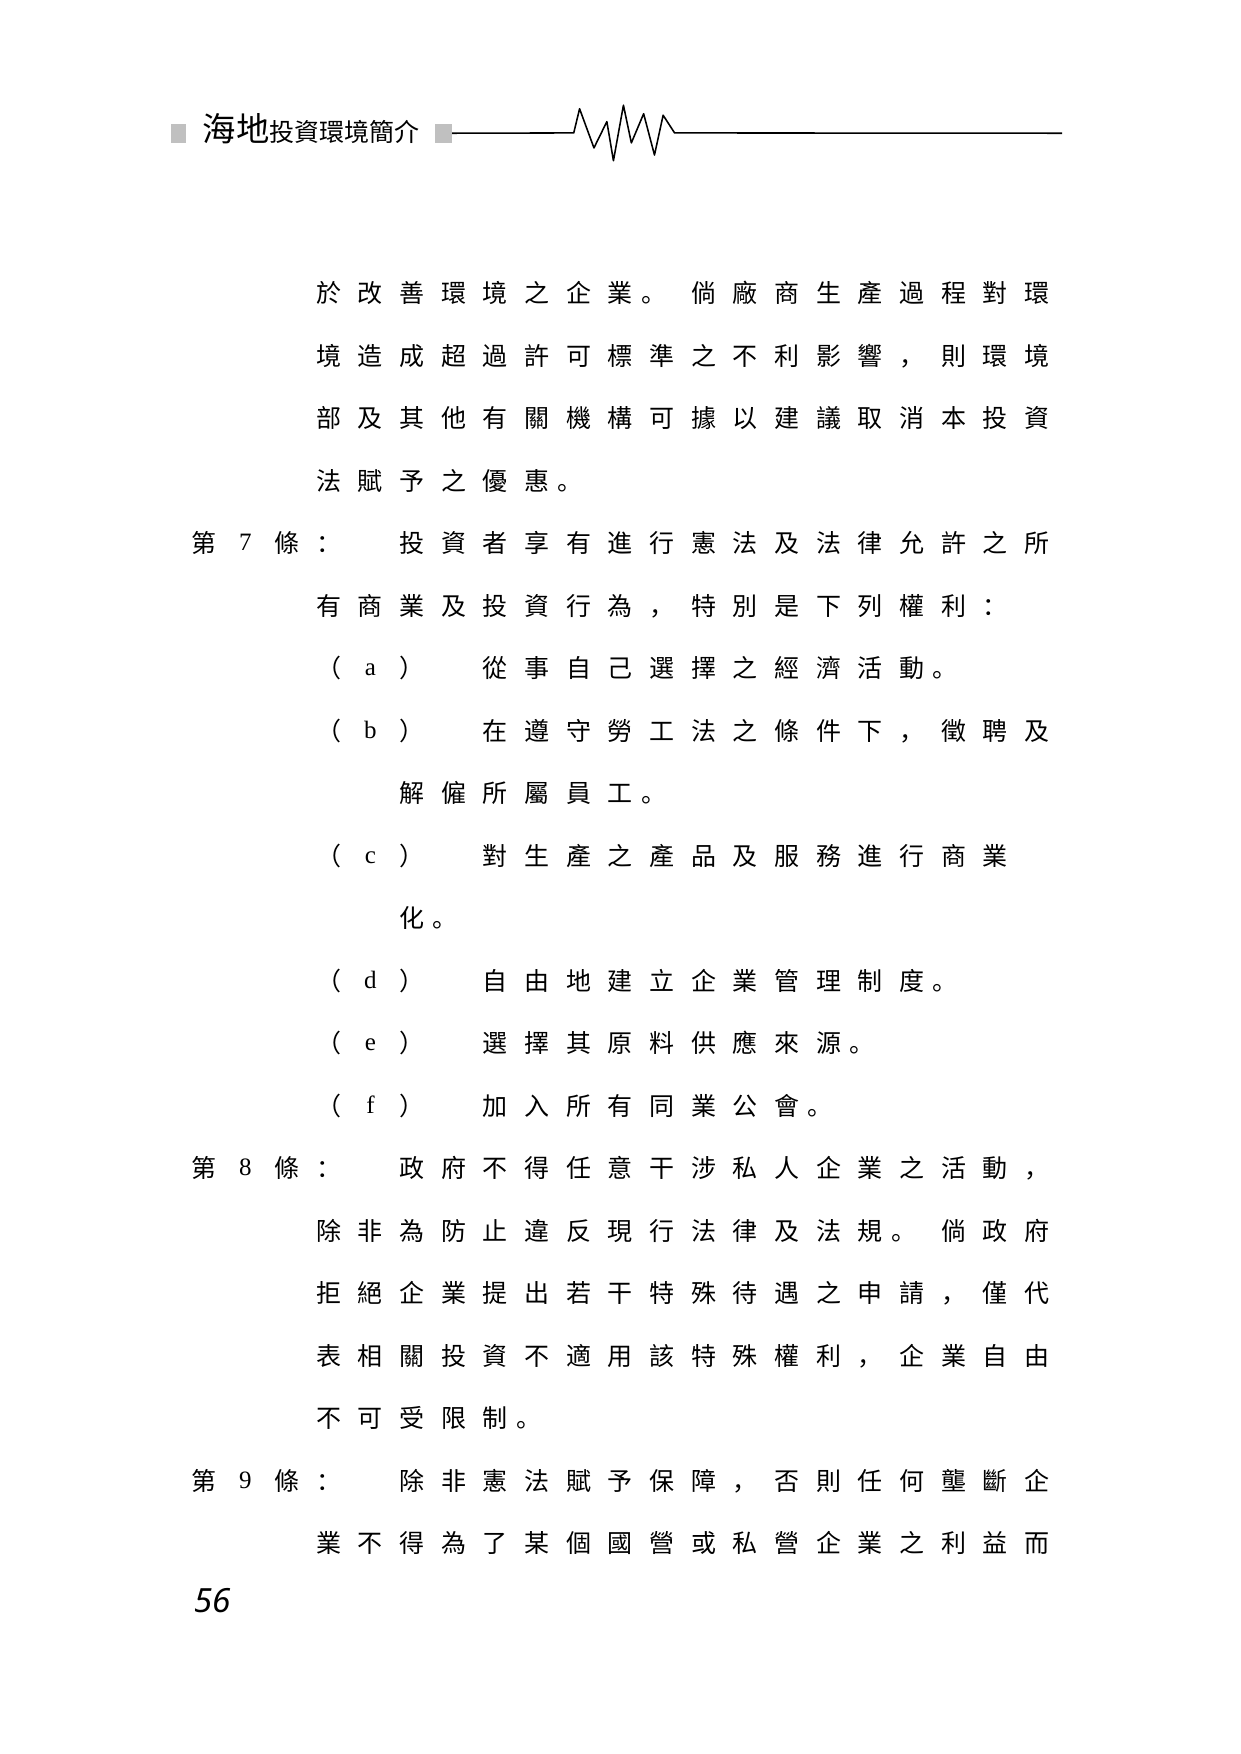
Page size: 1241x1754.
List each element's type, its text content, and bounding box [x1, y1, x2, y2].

text 於改善環境之企業。倘廠商生產過程對環境造成超過許可標準之不利影響，則環境部及其他有關機構可據以建議取消本投資法賦予之優惠。 [183, 250, 1058, 500]
text （c） 對生產之產品及服務進行商業化。 [293, 813, 1058, 938]
text （d） 自由地建立企業管理制度。 [293, 938, 1058, 1000]
text （e） 選擇其原料供應來源。 [293, 1000, 1058, 1063]
text （f） 加入所有同業公會。 [293, 1063, 1058, 1125]
text （b） 在遵守勞工法之條件下，徵聘及解僱所屬員工。 [293, 688, 1058, 813]
text 第9條： 除非憲法賦予保障，否則任何壟斷企業不得為了某個國營或私營企業之利益而 [183, 1438, 1058, 1563]
text （a） 從事自己選擇之經濟活動。 [293, 625, 1058, 688]
text 第8條： 政府不得任意干涉私人企業之活動，除非為防止違反現行法律及法規。倘政府拒絕企業提出若干特殊待遇之申請，僅代表相關投資不適用該特殊權利，企業自由不可受限制。 [183, 1125, 1058, 1438]
text 第7條： 投資者享有進行憲法及法律允許之所有商業及投資行為，特別是下列權利： [183, 500, 1058, 625]
